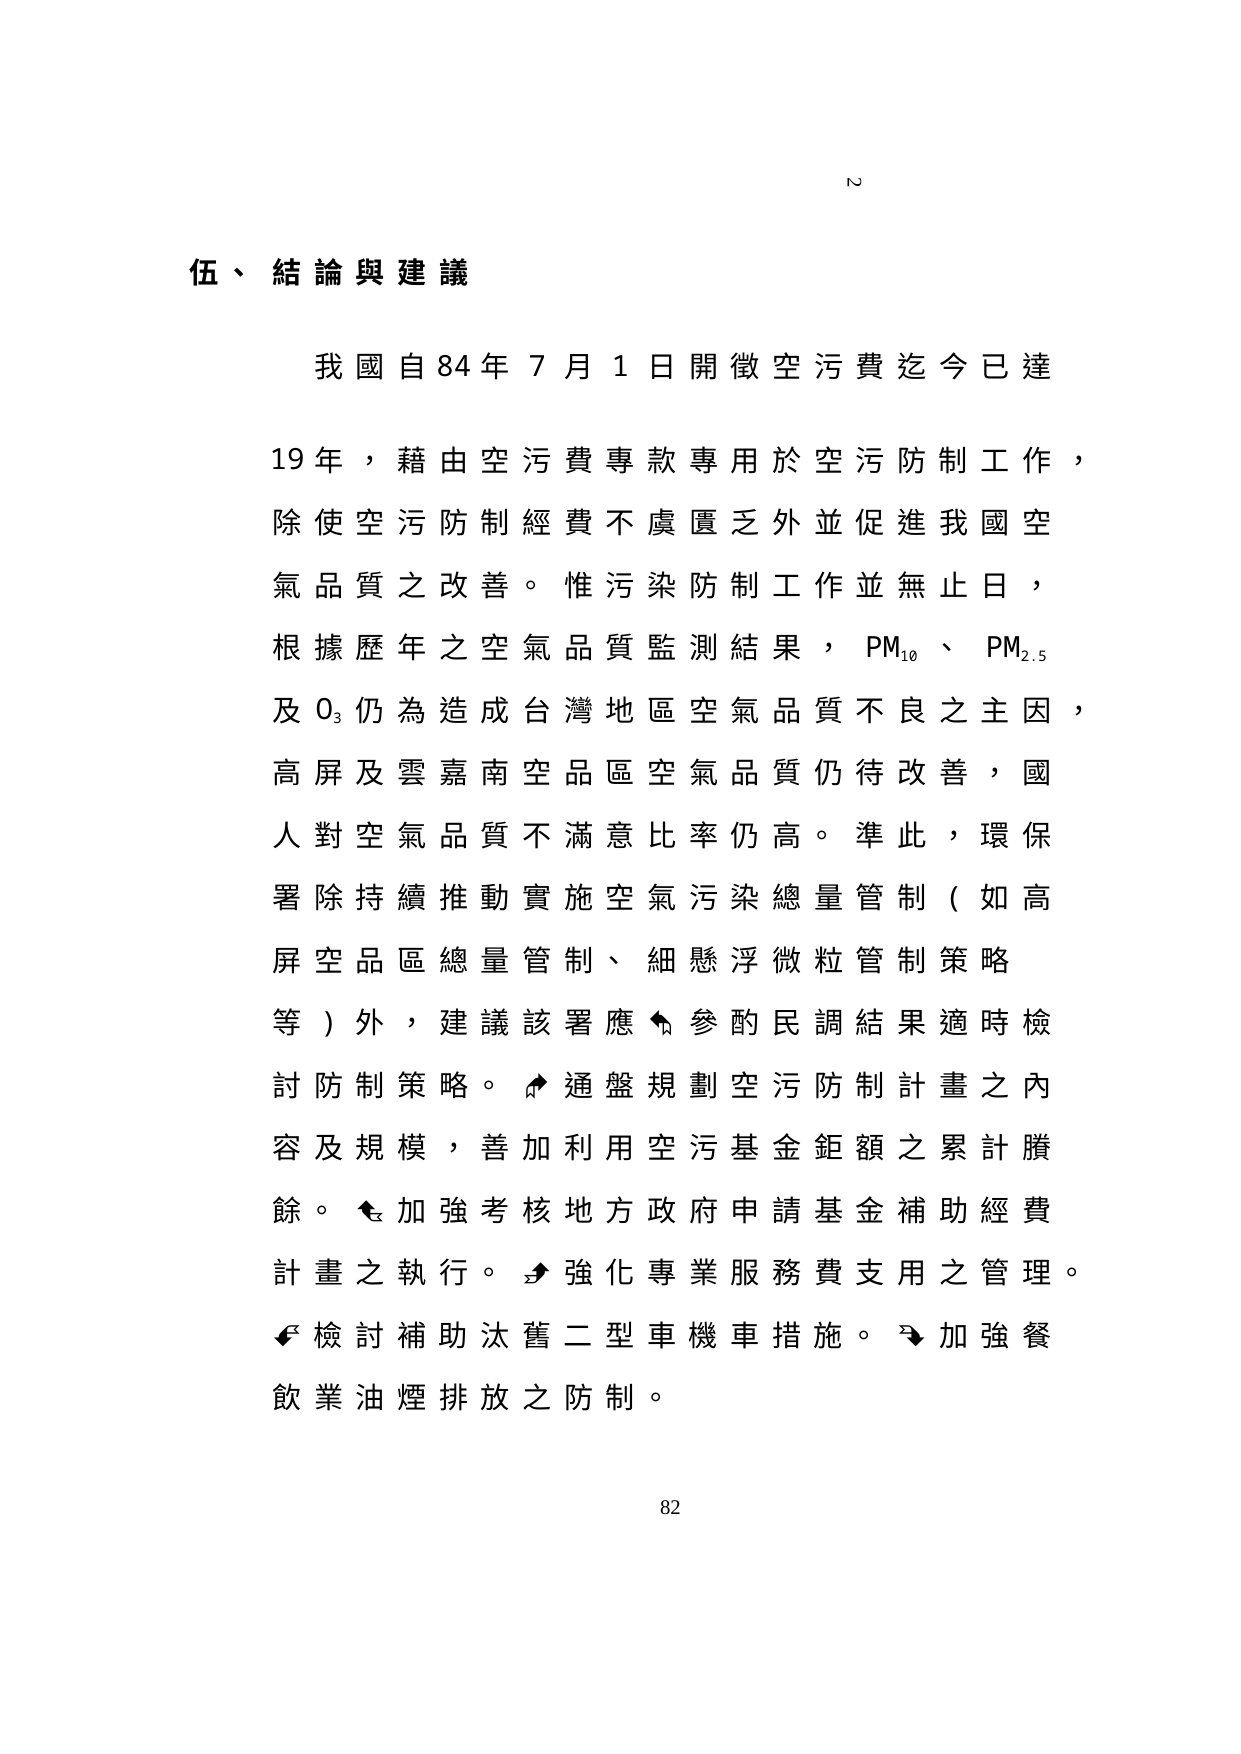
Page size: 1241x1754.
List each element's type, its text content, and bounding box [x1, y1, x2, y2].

text 伍、結論與建議 [183, 229, 1058, 292]
text 我國自84年7月1日開徵空污費迄今已達19年，藉由空污費專款專用於空污防制工作，除使空污防制經費不虞匱乏外並促進我國空氣品質之改善。惟污染防制工作並無止日，根據歷年之空氣品質監測結果，PM10、PM2.5及O3仍為造成台灣地區空氣品質不良之主因，高屏及雲嘉南空品區空氣品質仍待改善，國人對空氣品質不滿意比率仍高。準此，環保署除持續推動實施空氣污染總量管制(如高屏空品區總量管制、細懸浮微粒管制策略等)外，建議該署應參酌民調結果適時檢討防制策略。通盤規劃空污防制計畫之內容及規模，善加利用空污基金鉅額之累計賸餘。加強考核地方政府申請基金補助經費計畫之執行。強化專業服務費支用之管理。檢討補助汰舊二型車機車措施。加強餐飲業油煙排放之防制。 [242, 292, 1058, 1417]
